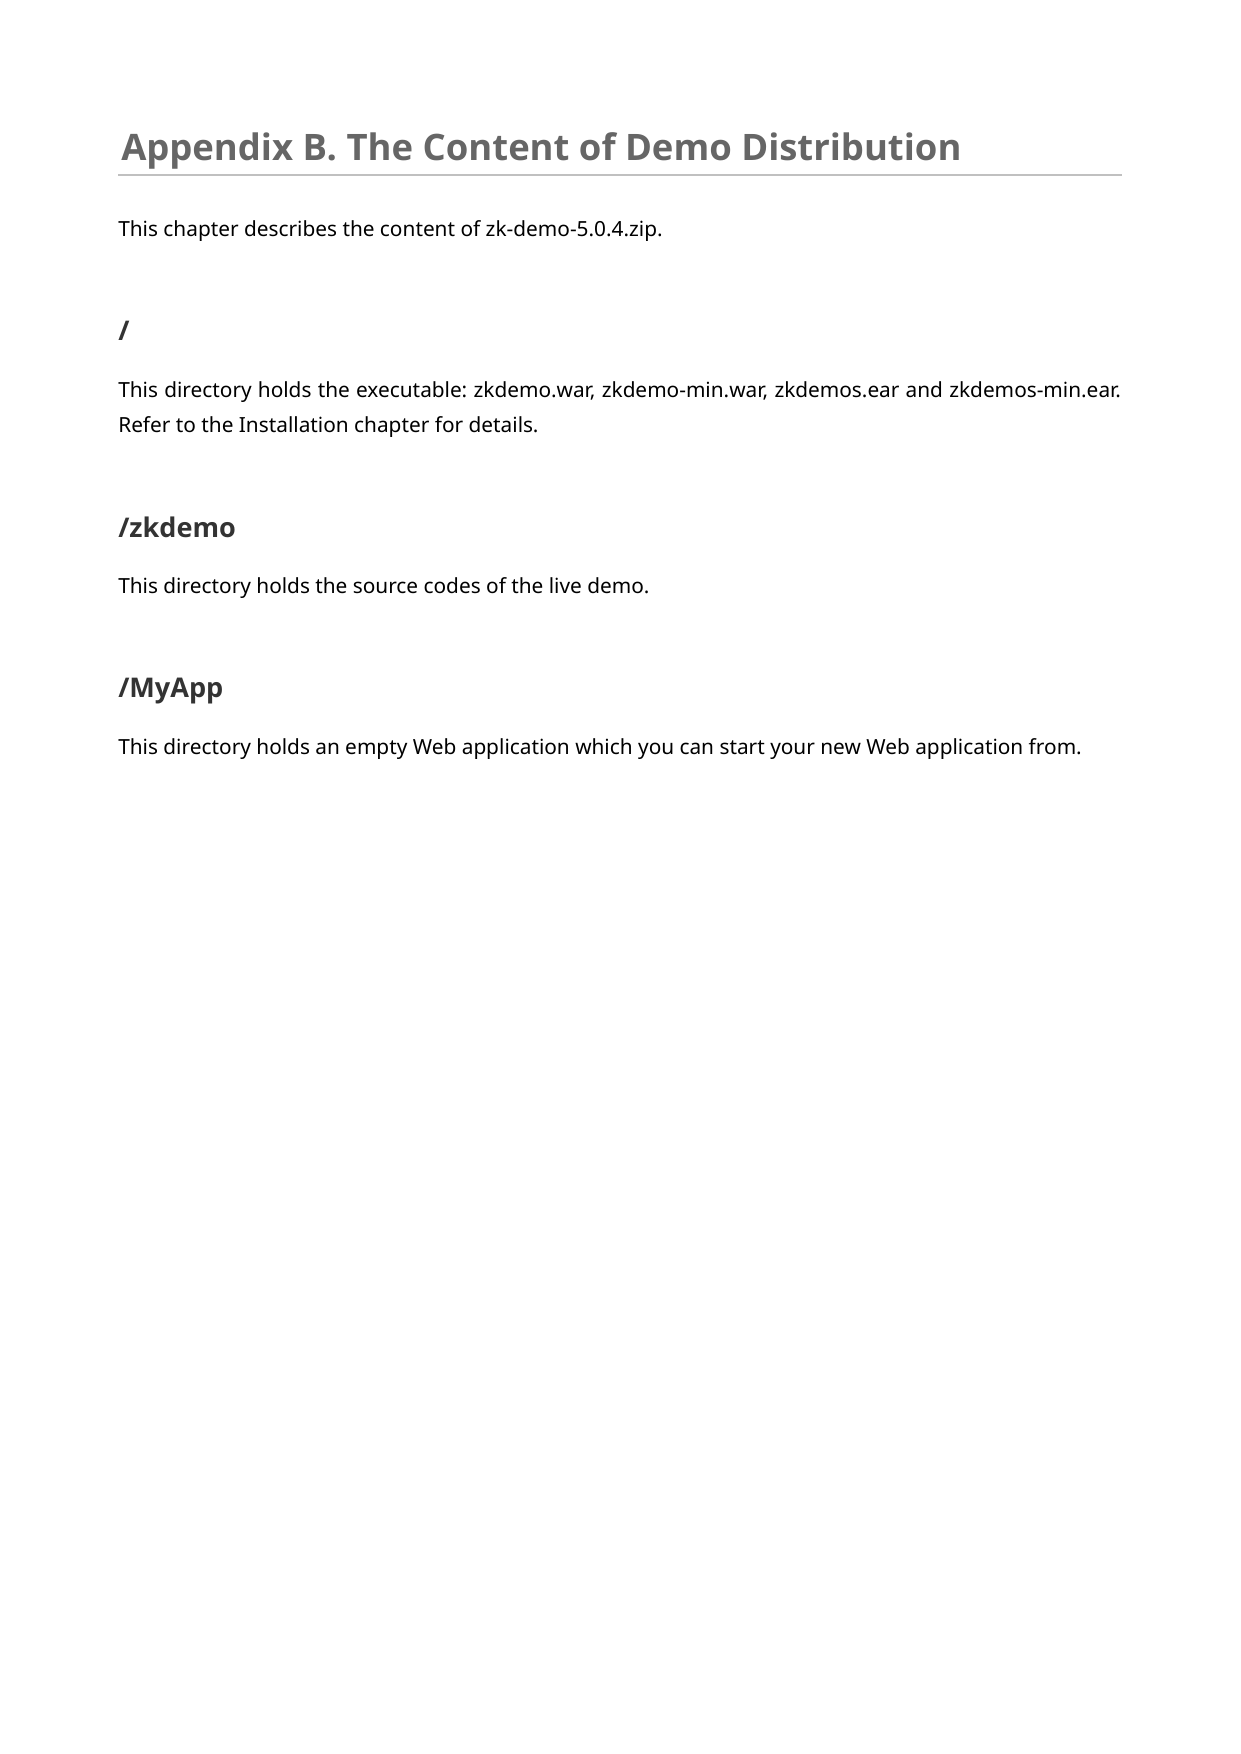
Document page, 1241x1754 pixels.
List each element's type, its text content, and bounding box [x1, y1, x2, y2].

subtitle /zkdemo [118, 508, 1122, 545]
text This chapter describes the content of zk-demo-5.0.4.zip. [118, 214, 1122, 242]
text This directory holds the executable: zkdemo.war, zkdemo-min.war, zkdemos.ear and zkdemos-min.ear. Refer to the Installation chapter for details. [118, 375, 1122, 439]
subtitle / [118, 312, 1122, 348]
subtitle Appendix B. The Content of Demo Distribution [118, 118, 1122, 174]
text This directory holds an empty Web application which you can start your new Web application from. [118, 732, 1122, 761]
text This directory holds the source codes of the live demo. [118, 571, 1122, 600]
subtitle /MyApp [118, 669, 1122, 706]
